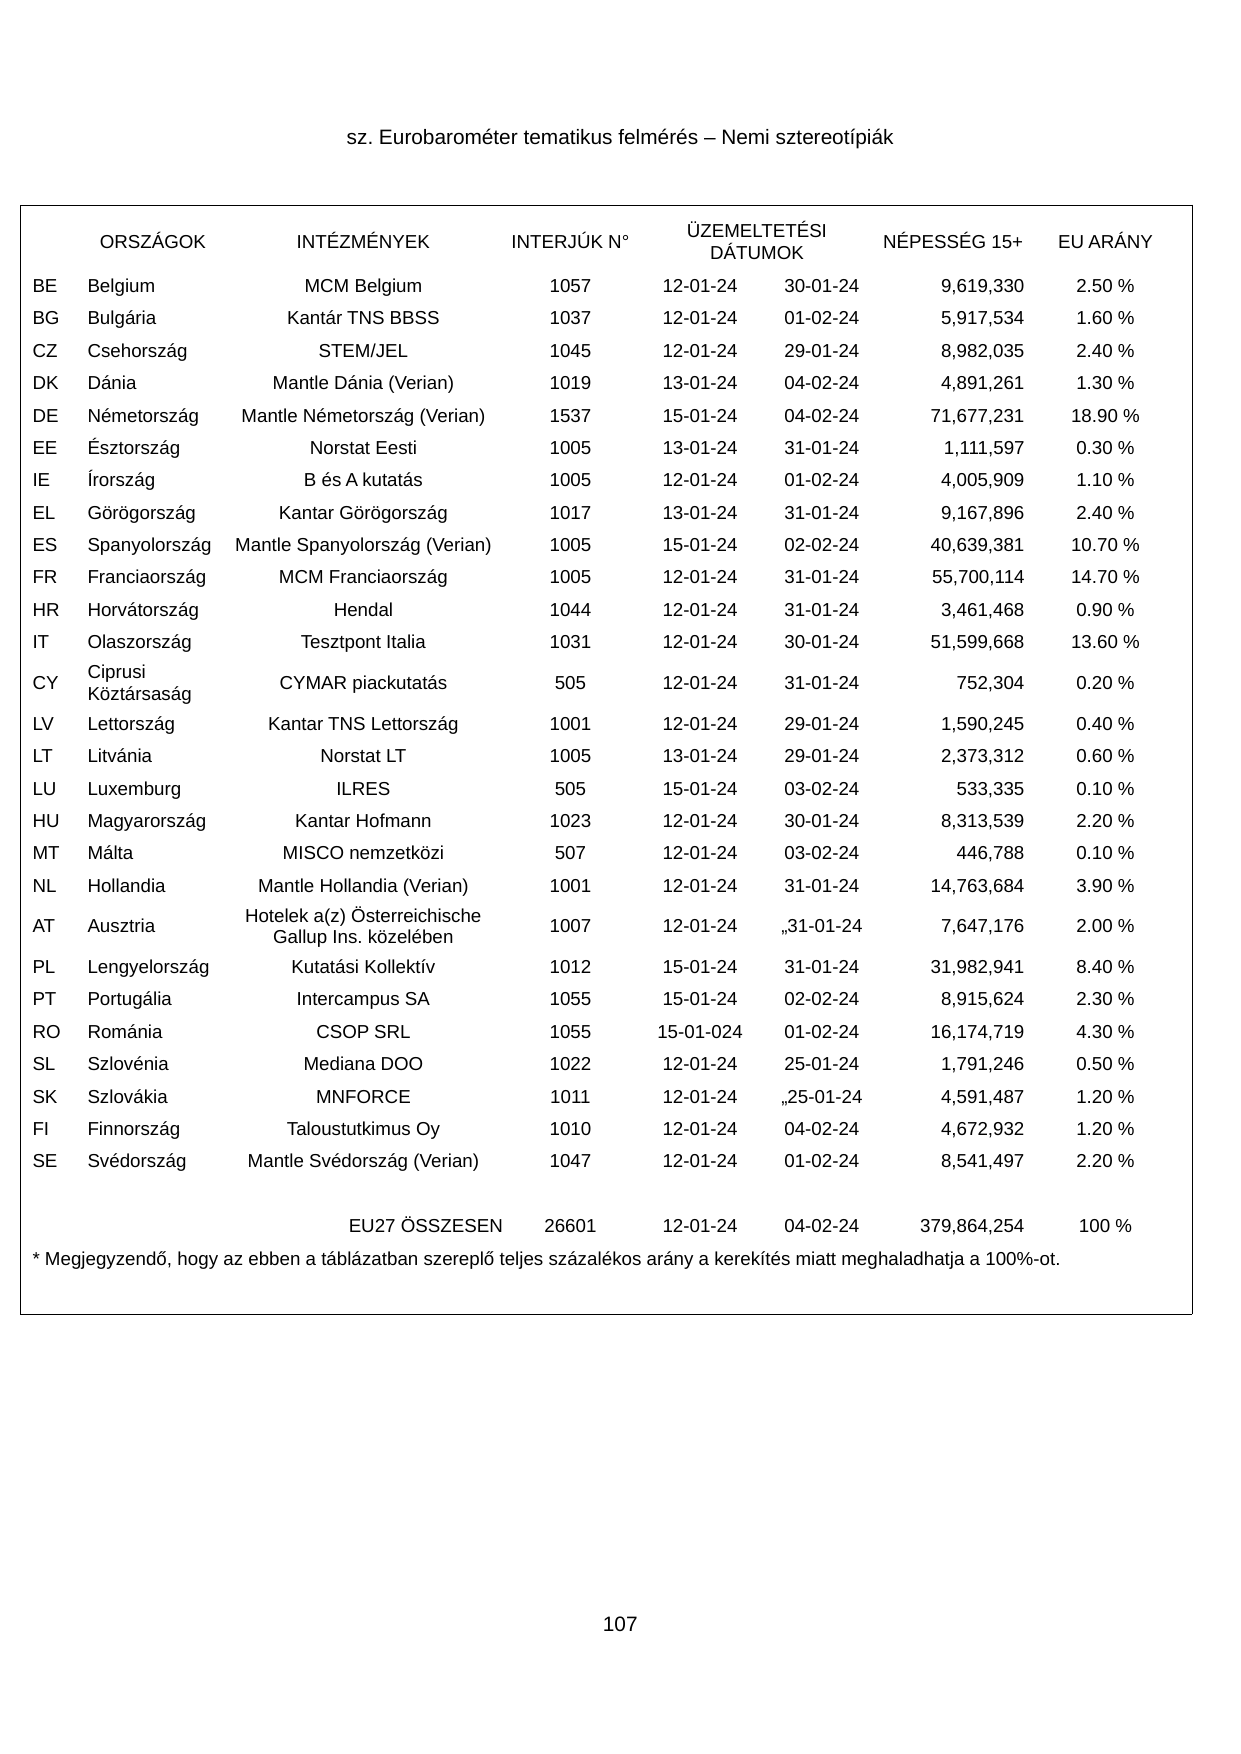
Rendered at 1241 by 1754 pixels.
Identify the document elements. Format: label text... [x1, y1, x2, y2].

table_cell Franciaország [84, 561, 221, 593]
table_cell Olaszország [84, 626, 221, 658]
table_cell Mantle Dánia (Verian) [221, 367, 505, 399]
table_cell 1037 [505, 302, 635, 334]
table_cell 31-01-24 [765, 561, 879, 593]
table_cell Mantle Németország (Verian) [221, 399, 505, 431]
table_cell SL [29, 1048, 84, 1080]
table_cell 9 167 896 [879, 496, 1027, 528]
table_cell 12-01-24 [635, 1113, 765, 1145]
table_cell MCM Franciaország [221, 561, 505, 593]
table_cell Németország [84, 399, 221, 431]
table_cell 12-01-24 [635, 869, 765, 901]
table_cell 12-01-24 [635, 804, 765, 837]
table_cell Mantle Spanyolország (Verian) [221, 529, 505, 561]
table_cell 0,10 % [1027, 772, 1183, 804]
table_cell 31 982 941 [879, 950, 1027, 983]
table_cell EE [29, 431, 84, 464]
table_cell MNFORCE [221, 1080, 505, 1112]
table_cell MISCO nemzetközi [221, 837, 505, 869]
table_cell Írország [84, 464, 221, 496]
table_cell 12-01-24 [635, 269, 765, 302]
table_cell 1007 [505, 901, 635, 950]
table_cell 1012 [505, 950, 635, 983]
table_cell 1,30 % [1027, 367, 1183, 399]
table_cell 505 [505, 772, 635, 804]
table_cell 1019 [505, 367, 635, 399]
table_cell CZ [29, 334, 84, 367]
table_cell 55 700 114 [879, 561, 1027, 593]
table_cell 1,60 % [1027, 302, 1183, 334]
table_cell 01-02-24 [765, 464, 879, 496]
table_cell 71 677 231 [879, 399, 1027, 431]
table_cell 04-02-24 [765, 1113, 879, 1145]
table_cell 14 763 684 [879, 869, 1027, 901]
table_cell 15-01-24 [635, 529, 765, 561]
table_cell 1 111 597 [879, 431, 1027, 464]
table_cell 31-01-24 [765, 950, 879, 983]
table_cell 04-02-24 [765, 399, 879, 431]
table_cell PT [29, 983, 84, 1015]
table_cell 02-02-24 [765, 529, 879, 561]
table_cell Horvátország [84, 593, 221, 626]
table_cell 1055 [505, 1015, 635, 1048]
table_cell 25-01-24 [765, 1048, 879, 1080]
table_cell ES [29, 529, 84, 561]
table_cell 1031 [505, 626, 635, 658]
table_cell Norstat Eesti [221, 431, 505, 464]
table_cell 15-01-24 [635, 950, 765, 983]
table_cell Mantle Hollandia (Verian) [221, 869, 505, 901]
table_cell Norstat LT [221, 740, 505, 772]
table_cell 1001 [505, 707, 635, 739]
table_cell NL [29, 869, 84, 901]
table_cell [84, 1177, 221, 1209]
table_cell 1005 [505, 529, 635, 561]
table_cell 29-01-24 [765, 334, 879, 367]
table_cell 4 891 261 [879, 367, 1027, 399]
table_cell FR [29, 561, 84, 593]
table_cell 1005 [505, 431, 635, 464]
table_cell Kutatási Kollektív [221, 950, 505, 983]
table_cell [221, 1177, 505, 1209]
table_cell 29-01-24 [765, 707, 879, 739]
table_cell MCM Belgium [221, 269, 505, 302]
table_cell 1057 [505, 269, 635, 302]
table_cell 03-02-24 [765, 772, 879, 804]
table_cell Hollandia [84, 869, 221, 901]
table_cell 2,40 % [1027, 496, 1183, 528]
table_cell FI [29, 1113, 84, 1145]
table_cell 1 590 245 [879, 707, 1027, 739]
table_cell Lengyelország [84, 950, 221, 983]
table_cell 2,40 % [1027, 334, 1183, 367]
table_cell Málta [84, 837, 221, 869]
table_cell Szlovénia [84, 1048, 221, 1080]
table_cell AT [29, 901, 84, 950]
table_cell [765, 1177, 879, 1209]
table_cell 8 915 624 [879, 983, 1027, 1015]
table_cell Hotelek a(z) Österreichische Gallup Ins. közelében [221, 901, 505, 950]
table_cell 13-01-24 [635, 367, 765, 399]
table_cell Románia [84, 1015, 221, 1048]
table_cell 30-01-24 [765, 626, 879, 658]
table_cell 507 [505, 837, 635, 869]
table_cell B és A kutatás [221, 464, 505, 496]
table_cell 0,10 % [1027, 837, 1183, 869]
table_cell 379 864 254 [879, 1210, 1027, 1242]
table_cell STEM/JEL [221, 334, 505, 367]
table_cell 1044 [505, 593, 635, 626]
table_cell Görögország [84, 496, 221, 528]
table_cell 12-01-24 [635, 302, 765, 334]
table_cell 01-02-24 [765, 1015, 879, 1048]
table_cell 15-01-24 [635, 399, 765, 431]
table_cell 18,90 % [1027, 399, 1183, 431]
table_cell 0,60 % [1027, 740, 1183, 772]
table_cell 03-02-24 [765, 837, 879, 869]
table_cell Hendal [221, 593, 505, 626]
table_cell 04-02-24 [765, 367, 879, 399]
table_cell HR [29, 593, 84, 626]
table_cell LU [29, 772, 84, 804]
table_cell 12-01-24 [635, 464, 765, 496]
table_header ÜZEMELTETÉSI DÁTUMOK [635, 214, 879, 269]
table_cell Litvánia [84, 740, 221, 772]
table_cell 1055 [505, 983, 635, 1015]
table_cell Ausztria [84, 901, 221, 950]
table_cell 752 304 [879, 658, 1027, 707]
table_cell Kantar Görögország [221, 496, 505, 528]
table_cell 30-01-24 [765, 804, 879, 837]
table_cell 5 917 534 [879, 302, 1027, 334]
table_cell CYMAR piackutatás [221, 658, 505, 707]
table_cell [635, 1177, 765, 1209]
table_cell 100 % [1027, 1210, 1183, 1242]
table_cell SE [29, 1145, 84, 1177]
table_cell 1017 [505, 496, 635, 528]
table_cell [84, 1210, 221, 1242]
table_cell 0,40 % [1027, 707, 1183, 739]
table_cell Kantár TNS BBSS [221, 302, 505, 334]
table_cell Taloustutkimus Oy [221, 1113, 505, 1145]
table_cell 12-01-24 [635, 626, 765, 658]
table_cell 04-02-24 [765, 1210, 879, 1242]
table_cell 1 791 246 [879, 1048, 1027, 1080]
table_cell CY [29, 658, 84, 707]
table_cell 12-01-24 [635, 1210, 765, 1242]
table_cell 12-01-24 [635, 837, 765, 869]
table_cell 12-01-24 [635, 658, 765, 707]
table_header ORSZÁGOK [84, 214, 221, 269]
table_cell [29, 1177, 84, 1209]
table_cell 13-01-24 [635, 740, 765, 772]
table_cell 01-02-24 [765, 302, 879, 334]
table_cell 2,30 % [1027, 983, 1183, 1015]
table_cell Svédország [84, 1145, 221, 1177]
table_cell 12-01-24 [635, 1048, 765, 1080]
table_cell EL [29, 496, 84, 528]
table_cell ILRES [221, 772, 505, 804]
table_cell 3 461 468 [879, 593, 1027, 626]
table_cell 0,50 % [1027, 1048, 1183, 1080]
table_cell 15-01-024 [635, 1015, 765, 1048]
table_cell [505, 1177, 635, 1209]
table_cell Finnország [84, 1113, 221, 1145]
table_cell 31-01-24 [765, 869, 879, 901]
table_cell 30-01-24 [765, 269, 879, 302]
table_cell 8 313 539 [879, 804, 1027, 837]
table_cell [1027, 1177, 1183, 1209]
table_header [29, 214, 84, 269]
table_cell Lettország [84, 707, 221, 739]
table_cell 1537 [505, 399, 635, 431]
table_cell 12-01-24 [635, 1080, 765, 1112]
table_cell Portugália [84, 983, 221, 1015]
table_cell „25-01-24 [765, 1080, 879, 1112]
table_cell Bulgária [84, 302, 221, 334]
table_cell LT [29, 740, 84, 772]
table_cell Ciprusi Köztársaság [84, 658, 221, 707]
table_cell 446 788 [879, 837, 1027, 869]
table_cell 9 619 330 [879, 269, 1027, 302]
table_cell 4 591 487 [879, 1080, 1027, 1112]
table_cell 4 672 932 [879, 1113, 1027, 1145]
table_cell 1005 [505, 740, 635, 772]
table_cell Kantar Hofmann [221, 804, 505, 837]
table_cell Dánia [84, 367, 221, 399]
table_cell 8 982 035 [879, 334, 1027, 367]
table_cell Szlovákia [84, 1080, 221, 1112]
table_cell BG [29, 302, 84, 334]
table_cell 533 335 [879, 772, 1027, 804]
table_cell CSOP SRL [221, 1015, 505, 1048]
table_cell HU [29, 804, 84, 837]
table_cell 12-01-24 [635, 561, 765, 593]
table_cell 1022 [505, 1048, 635, 1080]
table_cell RO [29, 1015, 84, 1048]
table_cell 2,50 % [1027, 269, 1183, 302]
table_cell DK [29, 367, 84, 399]
table_cell 3,90 % [1027, 869, 1183, 901]
table_cell 7 647 176 [879, 901, 1027, 950]
table_cell 2,20 % [1027, 804, 1183, 837]
table_cell 0,30 % [1027, 431, 1183, 464]
table_cell 13,60 % [1027, 626, 1183, 658]
table_cell 12-01-24 [635, 901, 765, 950]
table_cell 1001 [505, 869, 635, 901]
table_cell Kantar TNS Lettország [221, 707, 505, 739]
table_cell 4,30 % [1027, 1015, 1183, 1048]
table_cell 15-01-24 [635, 983, 765, 1015]
table_cell [29, 1210, 84, 1242]
table_cell Mediana DOO [221, 1048, 505, 1080]
table_cell 1010 [505, 1113, 635, 1145]
table_cell Intercampus SA [221, 983, 505, 1015]
table_cell 13-01-24 [635, 431, 765, 464]
table_cell 2,00 % [1027, 901, 1183, 950]
table_cell 12-01-24 [635, 1145, 765, 1177]
table_cell IT [29, 626, 84, 658]
table_cell 12-01-24 [635, 334, 765, 367]
table_cell 31-01-24 [765, 431, 879, 464]
table_header INTERJÚK N° [505, 214, 635, 269]
table_cell 26601 [505, 1210, 635, 1242]
table_cell 1005 [505, 561, 635, 593]
table_cell 8 541 497 [879, 1145, 1027, 1177]
table_cell 10,70 % [1027, 529, 1183, 561]
table_cell Tesztpont Italia [221, 626, 505, 658]
table_cell Luxemburg [84, 772, 221, 804]
table_cell Spanyolország [84, 529, 221, 561]
table_cell SK [29, 1080, 84, 1112]
table_cell 51 599 668 [879, 626, 1027, 658]
table_cell 1,20 % [1027, 1113, 1183, 1145]
table_cell 31-01-24 [765, 658, 879, 707]
table_cell Csehország [84, 334, 221, 367]
table_cell 0,90 % [1027, 593, 1183, 626]
table_cell 31-01-24 [765, 496, 879, 528]
table_cell 02-02-24 [765, 983, 879, 1015]
table_header INTÉZMÉNYEK [221, 214, 505, 269]
table_cell 31-01-24 [765, 593, 879, 626]
table_cell [879, 1177, 1027, 1209]
table_cell 1023 [505, 804, 635, 837]
table_cell 16 174 719 [879, 1015, 1027, 1048]
table_cell 12-01-24 [635, 593, 765, 626]
table_cell LV [29, 707, 84, 739]
table_cell 1,20 % [1027, 1080, 1183, 1112]
table_cell DE [29, 399, 84, 431]
table_cell Mantle Svédország (Verian) [221, 1145, 505, 1177]
table_cell BE [29, 269, 84, 302]
table_cell 1011 [505, 1080, 635, 1112]
table_cell 2,20 % [1027, 1145, 1183, 1177]
table_cell 4 005 909 [879, 464, 1027, 496]
table_header NÉPESSÉG 15+ [879, 214, 1027, 269]
table_cell 14,70 % [1027, 561, 1183, 593]
table_header EU ARÁNY [1027, 214, 1183, 269]
table_cell 0,20 % [1027, 658, 1183, 707]
table_cell 15-01-24 [635, 772, 765, 804]
table_cell 1005 [505, 464, 635, 496]
table_cell 505 [505, 658, 635, 707]
table_cell PL [29, 950, 84, 983]
table_cell 12-01-24 [635, 707, 765, 739]
table_cell 1047 [505, 1145, 635, 1177]
table_cell Belgium [84, 269, 221, 302]
table_cell * Megjegyzendő, hogy az ebben a táblázatban szereplő teljes százalékos arány a kerekítés miatt meghaladhatja a 100%-ot. [29, 1242, 1183, 1274]
table_cell EU27 ÖSSZESEN [221, 1210, 505, 1242]
table_cell IE [29, 464, 84, 496]
table_cell 8,40 % [1027, 950, 1183, 983]
table_cell 13-01-24 [635, 496, 765, 528]
table_cell Észtország [84, 431, 221, 464]
table_cell 29-01-24 [765, 740, 879, 772]
table_cell 2 373 312 [879, 740, 1027, 772]
table_cell 1,10 % [1027, 464, 1183, 496]
table_cell Magyarország [84, 804, 221, 837]
table_cell 01-02-24 [765, 1145, 879, 1177]
table_cell 40 639 381 [879, 529, 1027, 561]
table_cell MT [29, 837, 84, 869]
table_cell 1045 [505, 334, 635, 367]
table_cell „31-01-24 [765, 901, 879, 950]
